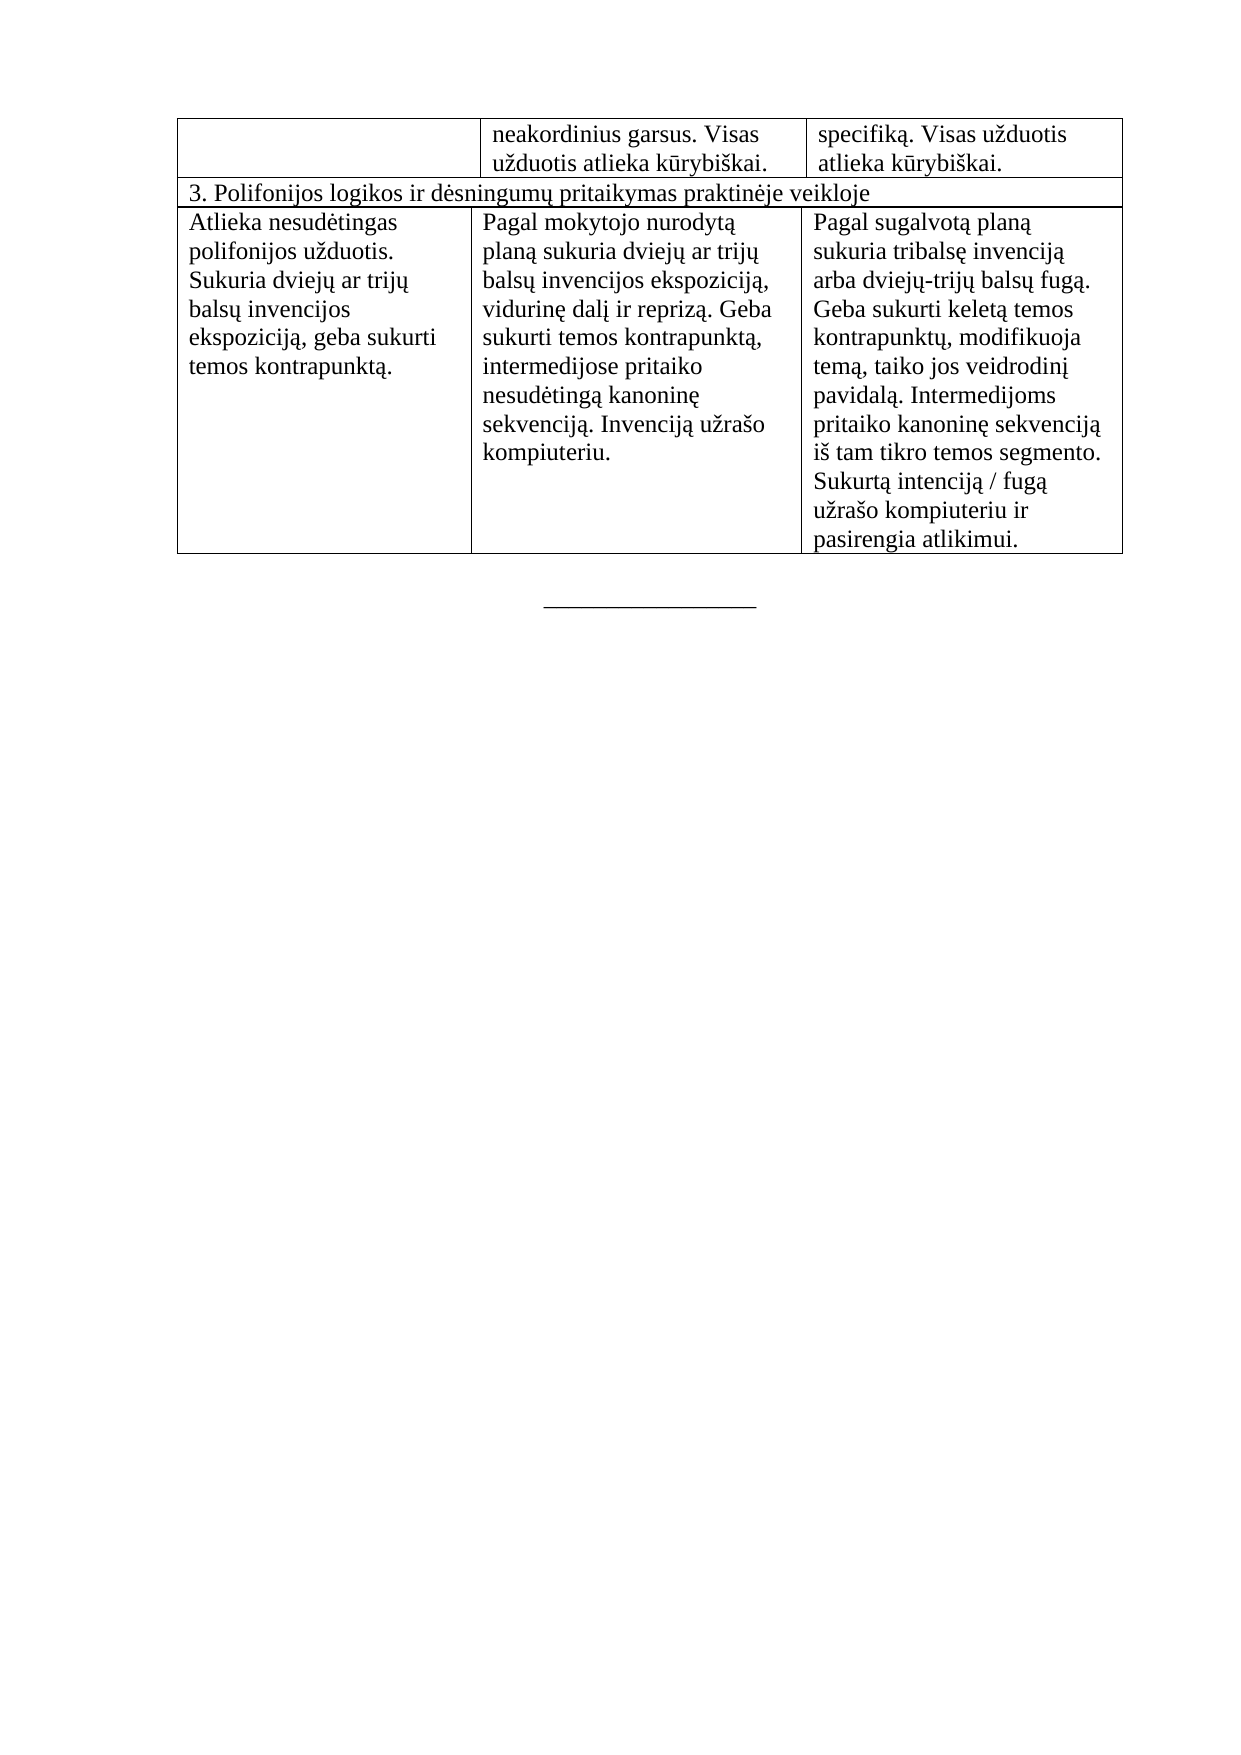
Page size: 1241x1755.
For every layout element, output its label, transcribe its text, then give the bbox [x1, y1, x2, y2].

text _________________ [177, 582, 1122, 611]
table_cell 3. Polifonijos logikos ir dėsningumų pritaikymas praktinėje veikloje [178, 178, 998, 206]
table_cell [1037, 178, 1122, 206]
table_cell neakordinius garsus. Visas užduotis atlieka kūrybiškai. [481, 119, 806, 177]
table_cell specifiką. Visas užduotis atlieka kūrybiškai. [807, 119, 1122, 177]
table_cell [998, 178, 1037, 206]
table_cell Atlieka nesudėtingas polifonijos užduotis. Sukuria dviejų ar trijų balsų invencijos ekspoziciją, geba sukurti temos kontrapunktą. [178, 208, 471, 552]
table_cell Pagal sugalvotą planą sukuria tribalsę invenciją arba dviejų-trijų balsų fugą. Geba sukurti keletą temos kontrapunktų, modifikuoja temą, taiko jos veidrodinį pavidalą. Intermedijoms pritaiko kanoninę sekvenciją iš tam tikro temos segmento. Sukurtą intenciją / fugą užrašo kompiuteriu ir pasirengia atlikimui. [802, 208, 1122, 552]
table_cell [178, 119, 480, 177]
table_cell Pagal mokytojo nurodytą planą sukuria dviejų ar trijų balsų invencijos ekspoziciją, vidurinę dalį ir reprizą. Geba sukurti temos kontrapunktą, intermedijose pritaiko nesudėtingą kanoninę sekvenciją. Invenciją užrašo kompiuteriu. [472, 208, 801, 552]
